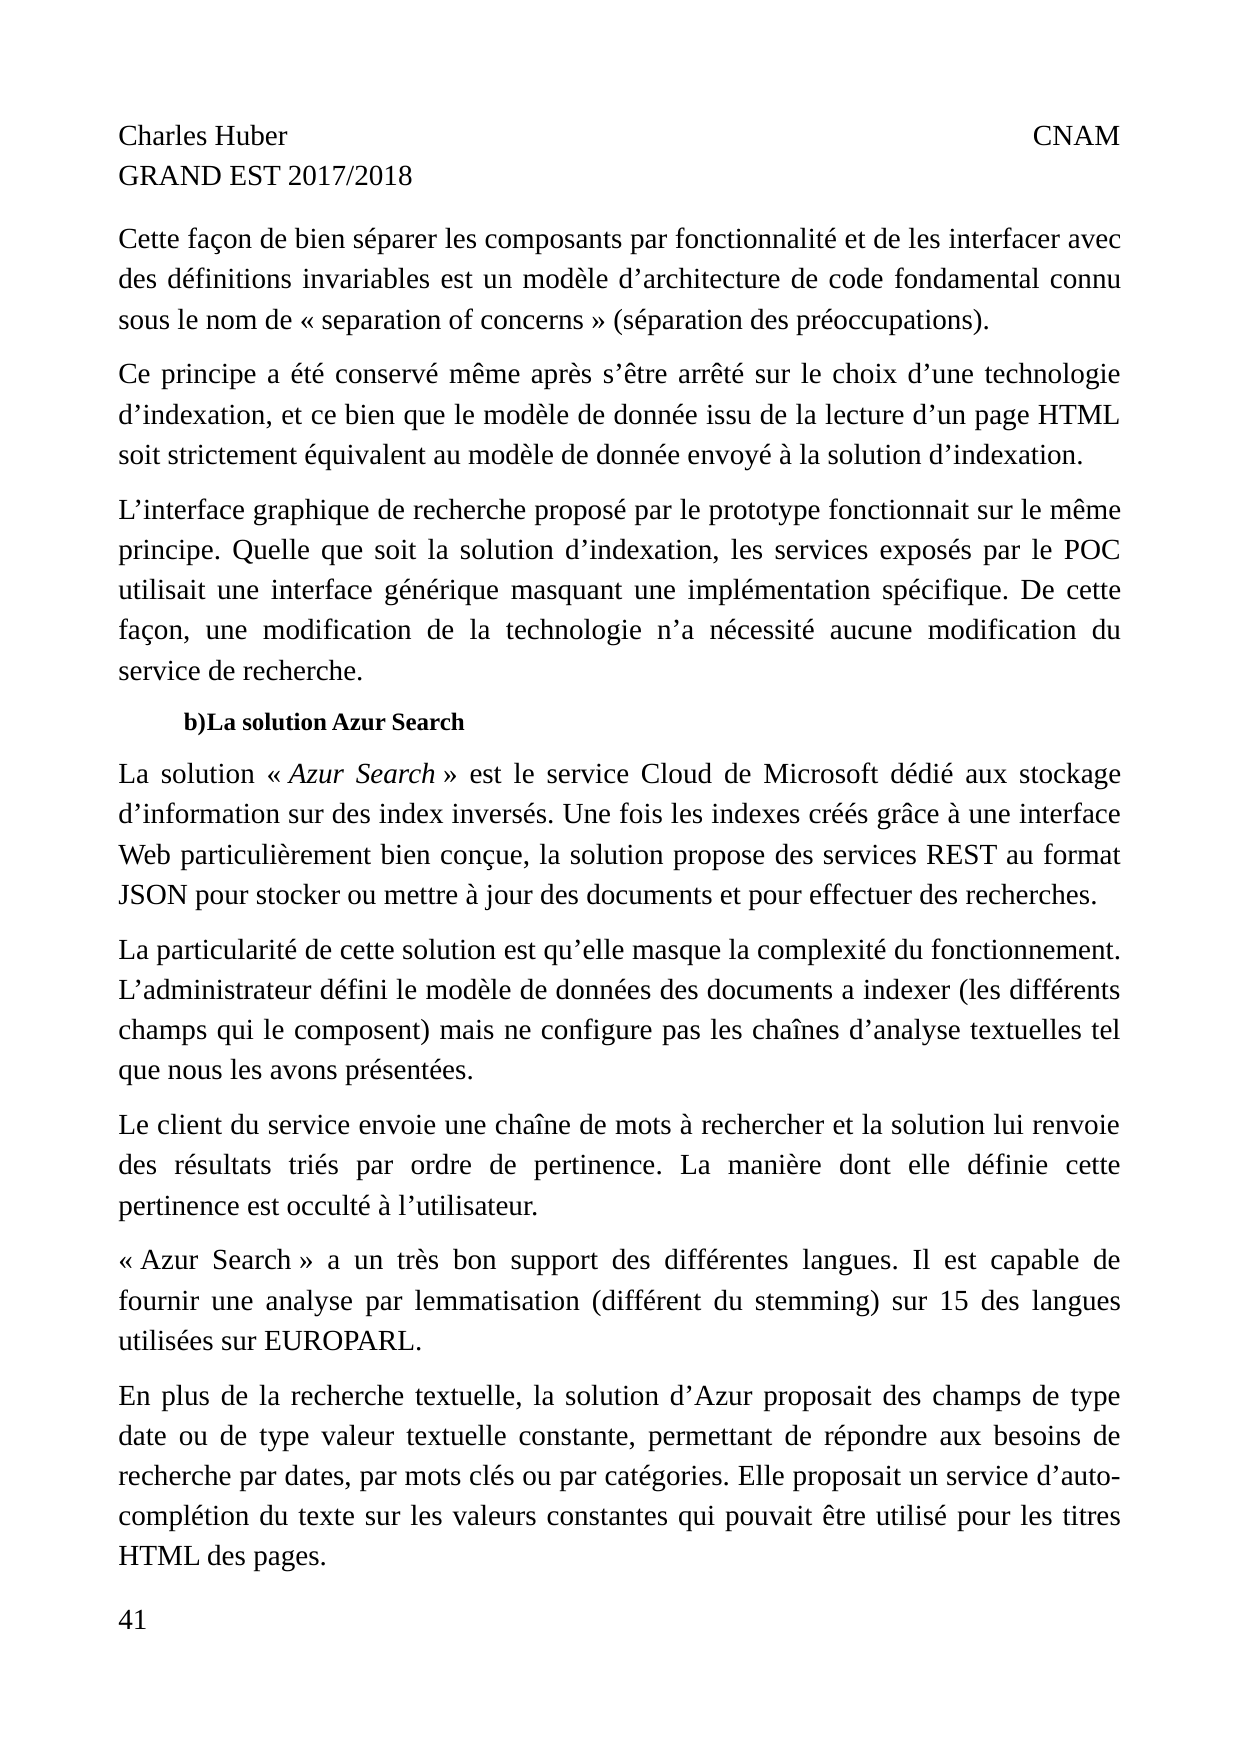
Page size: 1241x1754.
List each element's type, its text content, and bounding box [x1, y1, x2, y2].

text Cette façon de bien séparer les composants par fonctionnalité et de les interfacer avec des définitions invariables est un modèle d’architecture de code fondamental connu sous le nom de « separation of concerns » (séparation des préoccupations). [118, 221, 1122, 335]
text « Azur Search » a un très bon support des différentes langues. Il est capable de fournir une analyse par lemmatisation (différent du stemming) sur 15 des langues utilisées sur EUROPARL. [118, 1242, 1122, 1356]
text Le client du service envoie une chaîne de mots à rechercher et la solution lui renvoie des résultats triés par ordre de pertinence. La manière dont elle définie cette pertinence est occulté à l’utilisateur. [118, 1107, 1122, 1221]
text La solution « Azur Search » est le service Cloud de Microsoft dédié aux stockage d’information sur des index inversés. Une fois les indexes créés grâce à une interface Web particulièrement bien conçue, la solution propose des services REST au format JSON pour stocker ou mettre à jour des documents et pour effectuer des recherches. [118, 756, 1122, 911]
subtitle La solution Azur Search [177, 707, 1122, 736]
text L’interface graphique de recherche proposé par le prototype fonctionnait sur le même principe. Quelle que soit la solution d’indexation, les services exposés par le POC utilisait une interface générique masquant une implémentation spécifique. De cette façon, une modification de la technologie n’a nécessité aucune modification du service de recherche. [118, 492, 1122, 686]
text Ce principe a été conservé même après s’être arrêté sur le choix d’une technologie d’indexation, et ce bien que le modèle de donnée issu de la lecture d’un page HTML soit strictement équivalent au modèle de donnée envoyé à la solution d’indexation. [118, 357, 1122, 471]
text En plus de la recherche textuelle, la solution d’Azur proposait des champs de type date ou de type valeur textuelle constante, permettant de répondre aux besoins de recherche par dates, par mots clés ou par catégories. Elle proposait un service d’auto-complétion du texte sur les valeurs constantes qui pouvait être utilisé pour les titres HTML des pages. [118, 1378, 1122, 1572]
text La particularité de cette solution est qu’elle masque la complexité du fonctionnement. L’administrateur défini le modèle de données des documents a indexer (les différents champs qui le composent) mais ne configure pas les chaînes d’analyse textuelles tel que nous les avons présentées. [118, 932, 1122, 1086]
